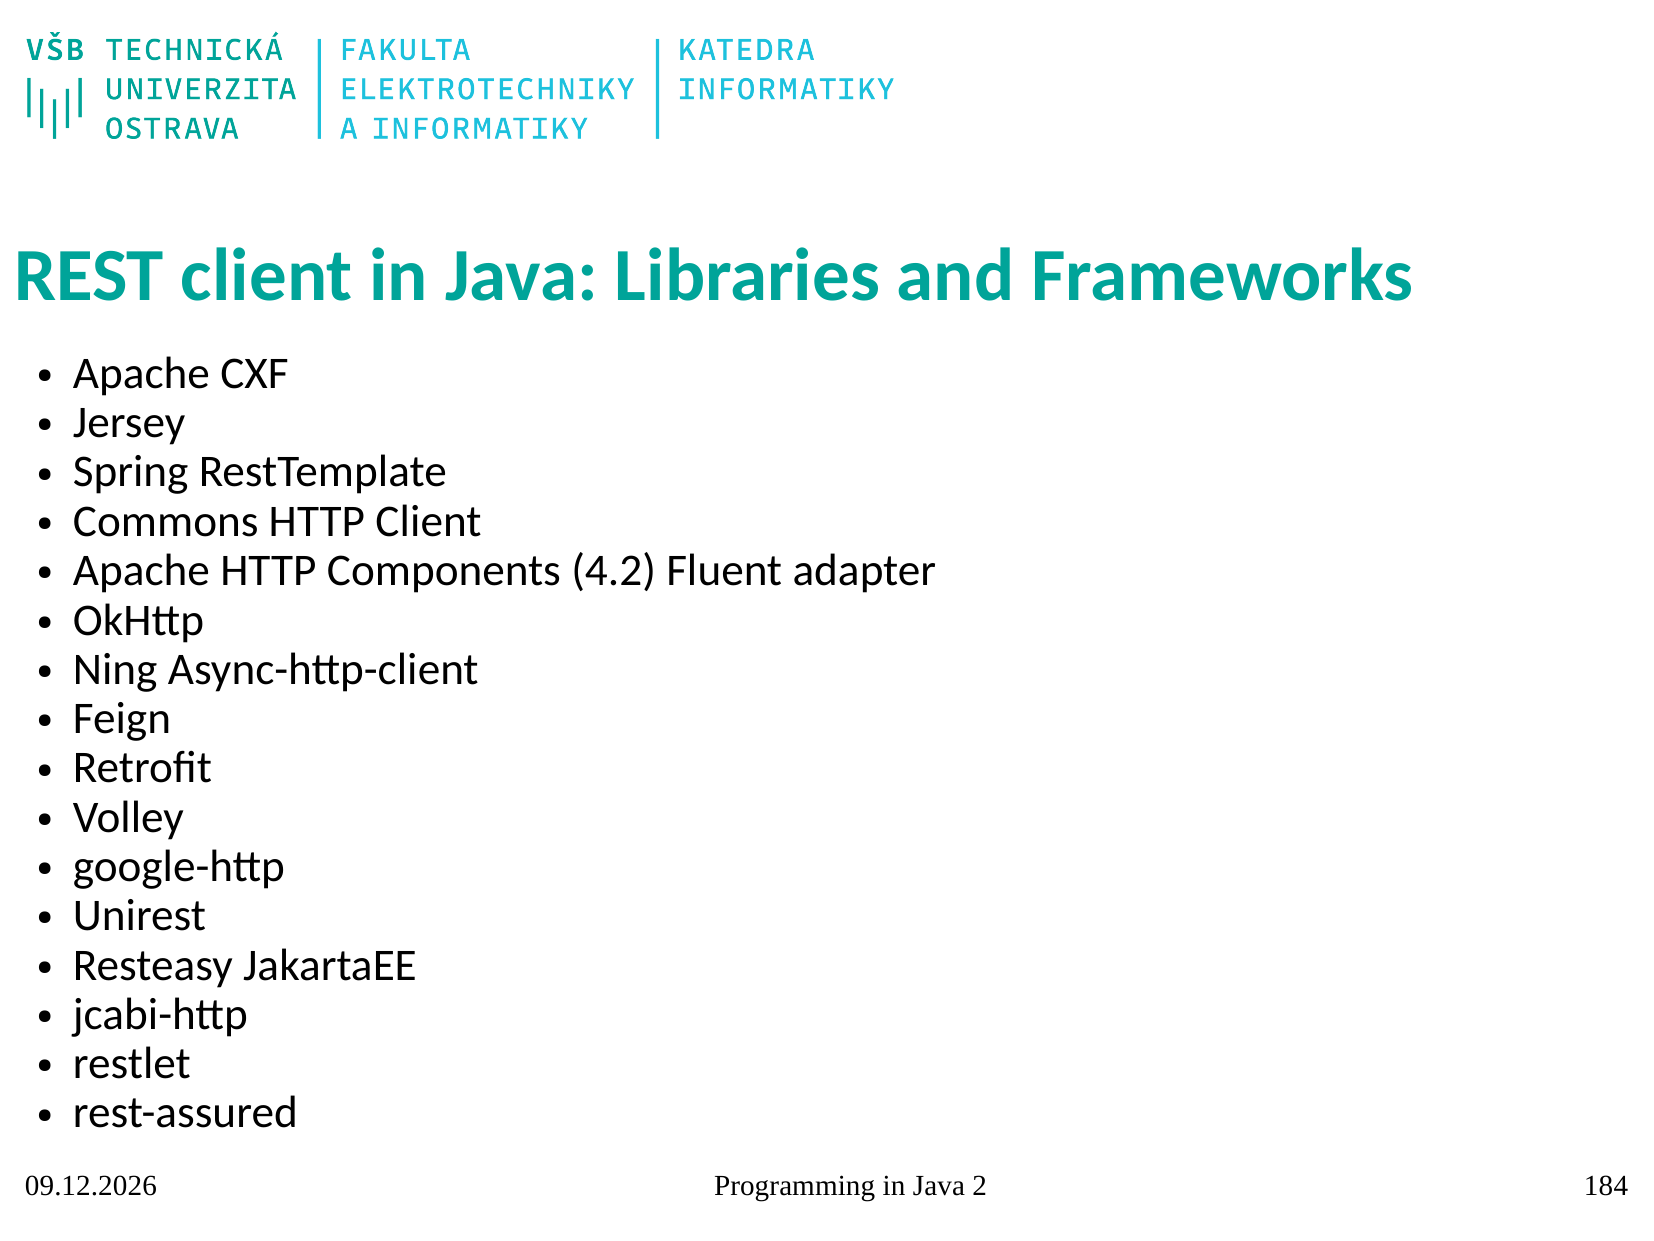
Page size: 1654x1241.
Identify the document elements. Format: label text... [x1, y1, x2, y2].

list Apache CXF Jersey Spring RestTemplate Commons HTTP Client Apache HTTP Components (4.2) Fluent adapter OkHttp Ning Async-http-client Feign Retrofit Volley google-http Unirest Resteasy JakartaEE jcabi-http restlet rest-assured [24, 354, 1629, 1146]
picture [26, 31, 894, 139]
title REST client in Java: Libraries and Frameworks [14, 165, 1619, 319]
